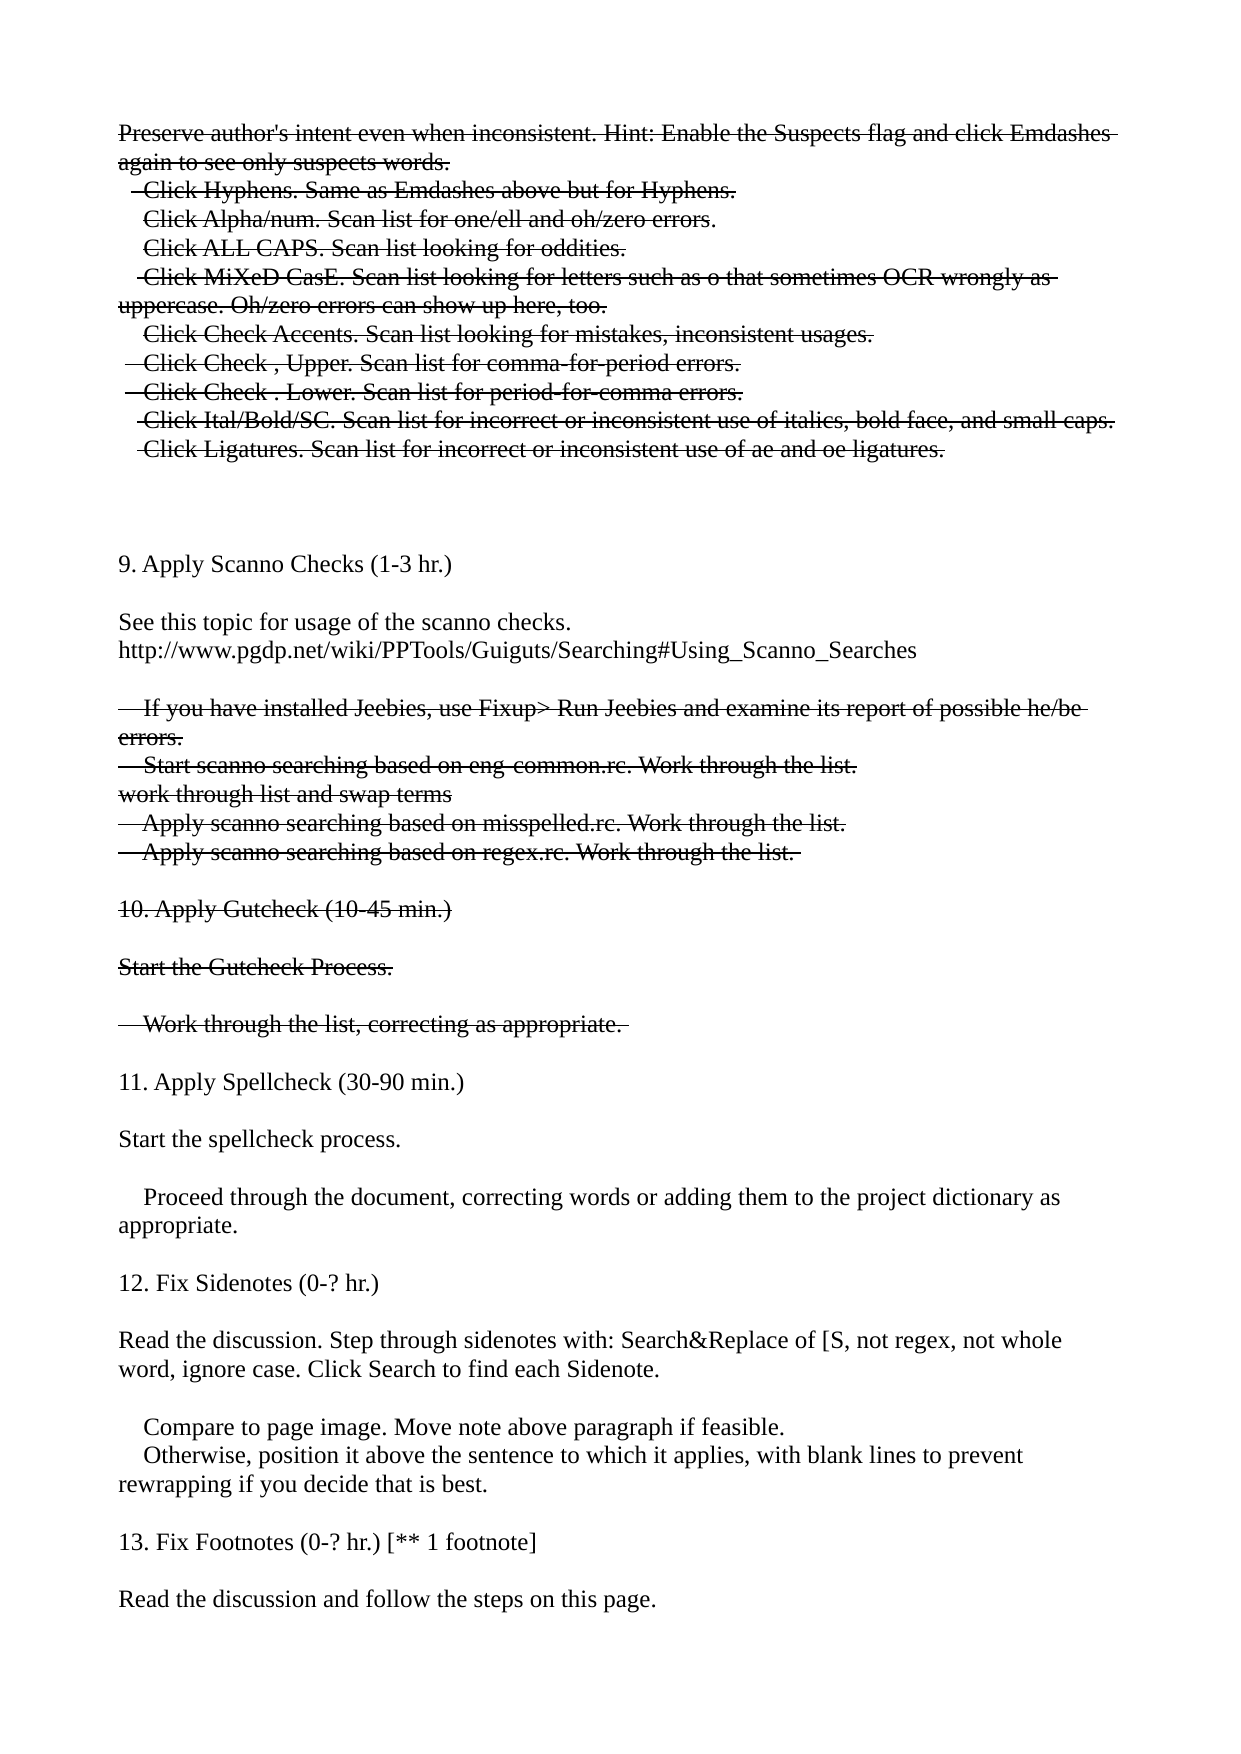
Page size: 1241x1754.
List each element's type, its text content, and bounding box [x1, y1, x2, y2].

text Click Check , Upper. Scan list for comma-for-period errors. [118, 348, 1122, 377]
text 9. Apply Scanno Checks (1-3 hr.) [118, 549, 1122, 578]
text Proceed through the document, correcting words or adding them to the project dictionary as appropriate. [118, 1182, 1122, 1239]
text Click MiXeD CasE. Scan list looking for letters such as o that sometimes OCR wrongly as uppercase. Oh/zero errors can show up here, too. [118, 262, 1122, 319]
text Click Ital/Bold/SC. Scan list for incorrect or inconsistent use of italics, bold face, and small caps. [118, 406, 1122, 434]
text Start the spellcheck process. [118, 1124, 1122, 1153]
text 11. Apply Spellcheck (30-90 min.) [118, 1067, 1122, 1096]
text Preserve author's intent even when inconsistent. Hint: Enable the Suspects flag and click Emdashes again to see only suspects words. [118, 118, 1122, 176]
text Read the discussion and follow the steps on this page. [118, 1584, 1122, 1613]
text Compare to page image. Move note above paragraph if feasible. [118, 1412, 1122, 1441]
text 12. Fix Sidenotes (0-? hr.) [118, 1268, 1122, 1297]
text Otherwise, position it above the sentence to which it applies, with blank lines to prevent rewrapping if you decide that is best. [118, 1441, 1122, 1498]
text Apply scanno searching based on regex.rc. Work through the list. [118, 837, 1122, 866]
text Start the Gutcheck Process. [118, 952, 1122, 981]
text Read the discussion. Step through sidenotes with: Search&Replace of [S, not regex, not whole word, ignore case. Click Search to find each Sidenote. [118, 1326, 1122, 1383]
text Start scanno searching based on eng-common.rc. Work through the list. [118, 751, 1122, 779]
text If you have installed Jeebies, use Fixup> Run Jeebies and examine its report of possible he/be errors. [118, 693, 1122, 751]
text Click Ligatures. Scan list for incorrect or inconsistent use of ae and oe ligatures. [118, 434, 1122, 463]
text Click Check . Lower. Scan list for period-for-comma errors. [118, 377, 1122, 406]
text Click Alpha/num. Scan list for one/ell and oh/zero errors. [118, 204, 1122, 233]
text Click ALL CAPS. Scan list looking for oddities. [118, 233, 1122, 262]
text See this topic for usage of the scanno checks. http://www.pgdp.net/wiki/PPTools/Guiguts/Searching#Using_Scanno_Searches [118, 607, 1122, 664]
text Click Check Accents. Scan list looking for mistakes, inconsistent usages. [118, 319, 1122, 348]
text Work through the list, correcting as appropriate. [118, 1009, 1122, 1038]
text 10. Apply Gutcheck (10-45 min.) [118, 894, 1122, 923]
text work through list and swap terms [118, 779, 1122, 808]
text Apply scanno searching based on misspelled.rc. Work through the list. [118, 808, 1122, 837]
text Click Hyphens. Same as Emdashes above but for Hyphens. [118, 176, 1122, 204]
text 13. Fix Footnotes (0-? hr.) [** 1 footnote] [118, 1527, 1122, 1556]
